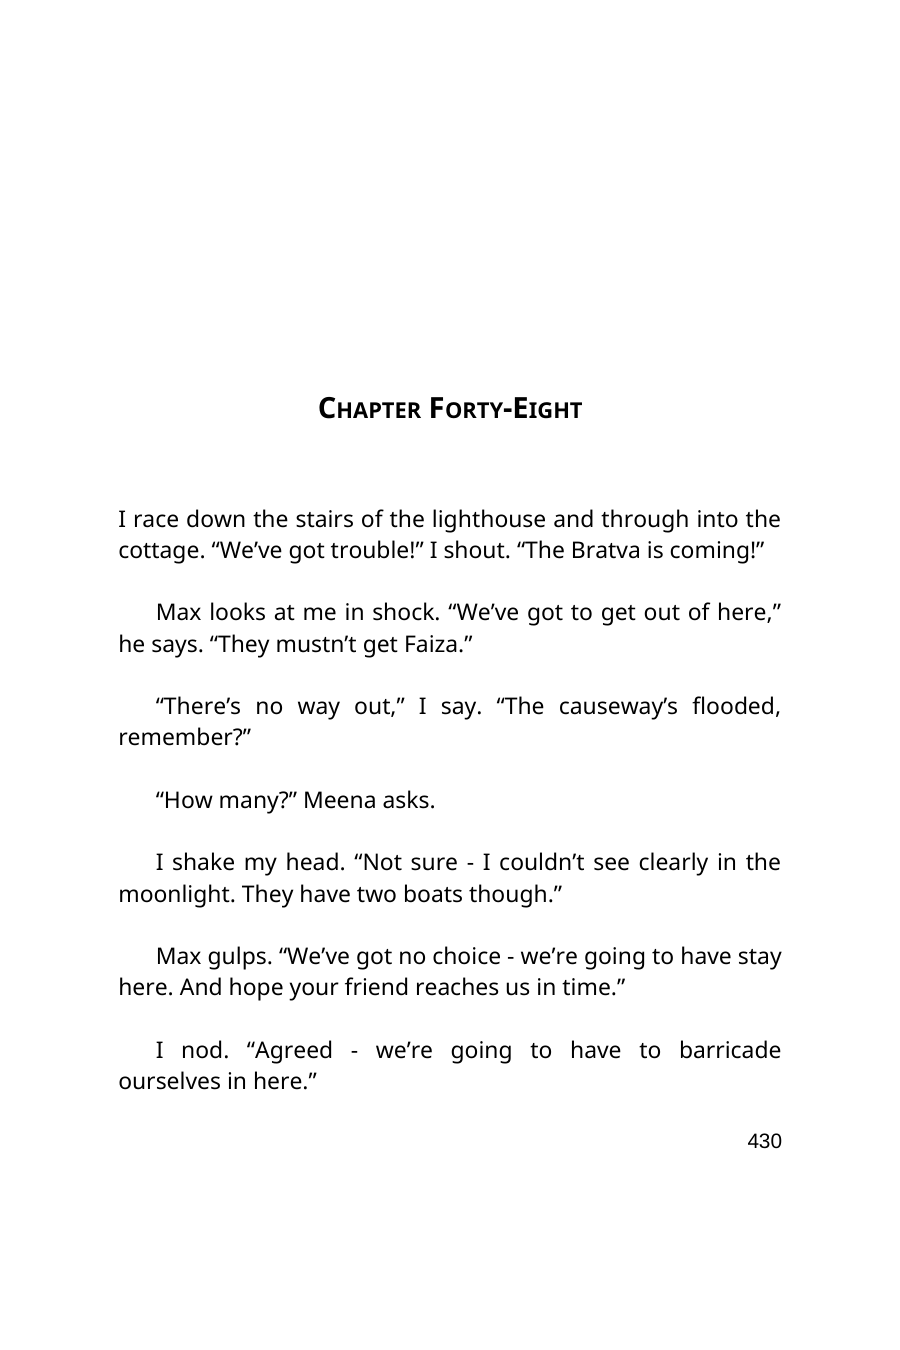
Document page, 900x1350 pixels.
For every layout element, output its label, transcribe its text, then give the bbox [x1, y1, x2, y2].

text Max looks at me in shock. “We’ve got to get out of here,” he says. “They mustn’t get Faiza.” [118, 596, 782, 659]
text I nod. “Agreed - we’re going to have to barricade ourselves in here.” [118, 1034, 782, 1096]
text “There’s no way out,” I say. “The causeway’s flooded, remember?” [118, 690, 782, 752]
text CHAPTER FORTY-EIGHT [118, 388, 782, 427]
text “How many?” Meena asks. [118, 784, 782, 815]
text I race down the stairs of the lighthouse and through into the cottage. “We’ve got trouble!” I shout. “The Bratva is coming!” [118, 502, 782, 565]
text Max gulps. “We’ve got no choice - we’re going to have stay here. And hope your friend reaches us in time.” [118, 940, 782, 1002]
text I shake my head. “Not sure - I couldn’t see clearly in the moonlight. They have two boats though.” [118, 846, 782, 909]
